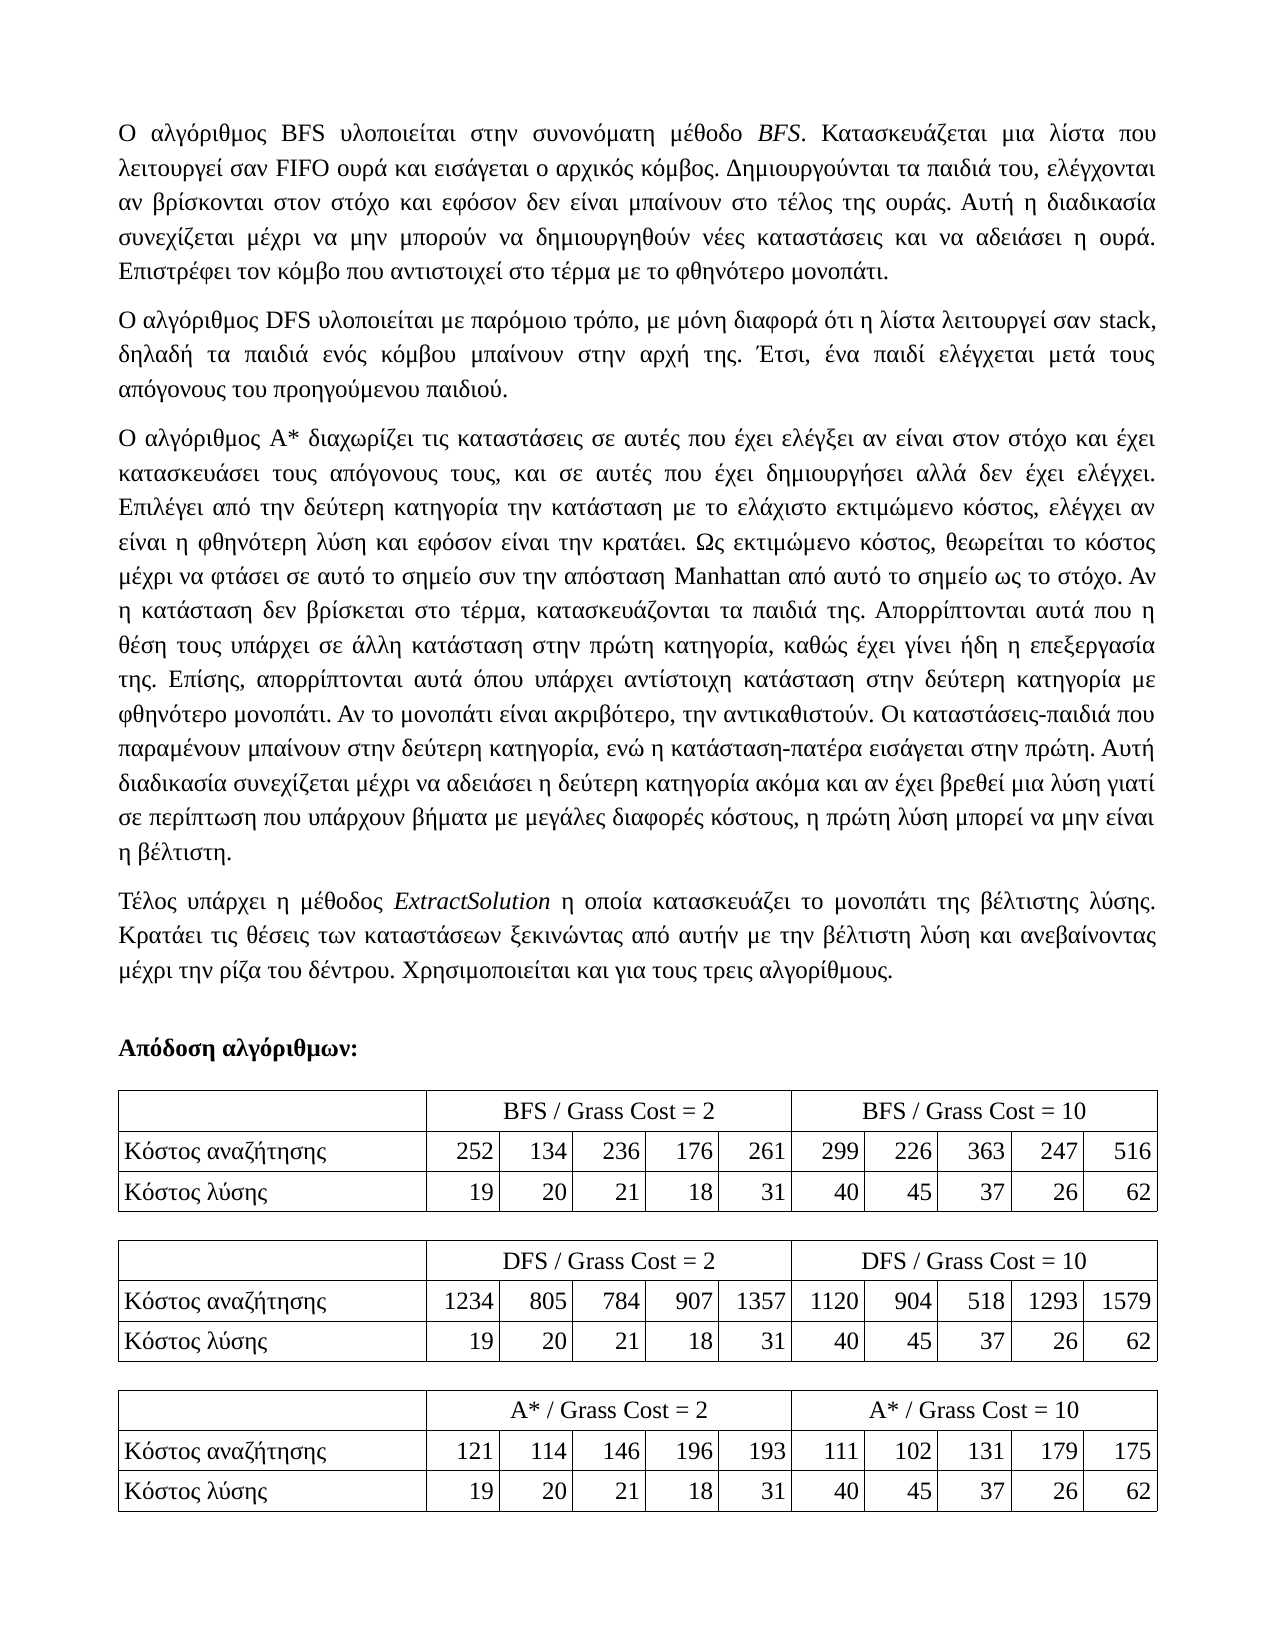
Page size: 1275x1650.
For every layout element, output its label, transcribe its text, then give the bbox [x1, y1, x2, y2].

table_cell 18 [646, 1172, 718, 1211]
table_cell 26 [1012, 1471, 1083, 1511]
table_cell Κόστος λύσης [119, 1322, 426, 1361]
table_cell 146 [573, 1431, 645, 1470]
table_header [119, 1241, 426, 1280]
table_cell 31 [719, 1172, 791, 1211]
table_cell 1357 [719, 1281, 791, 1321]
table_cell 62 [1084, 1471, 1157, 1511]
table_cell 31 [719, 1322, 791, 1361]
table_cell 37 [938, 1471, 1011, 1511]
table_cell 247 [1012, 1132, 1083, 1171]
table_cell 31 [719, 1471, 791, 1511]
table_cell 226 [865, 1132, 937, 1171]
table_cell 1293 [1012, 1281, 1083, 1321]
table_cell 236 [573, 1132, 645, 1171]
table_cell 20 [500, 1322, 572, 1361]
text Ο αλγόριθμος DFS υλοποιείται με παρόμοιο τρόπο, με μόνη διαφορά ότι η λίστα λειτουργεί σαν stack, δηλαδή τα παιδιά ενός κόμβου μπαίνουν στην αρχή της. Έτσι, ένα παιδί ελέγχεται μετά τους απόγονους του προηγούμενου παιδιού. [118, 305, 1157, 403]
table_cell 518 [938, 1281, 1011, 1321]
table_cell 261 [719, 1132, 791, 1171]
table_cell 114 [500, 1431, 572, 1470]
table_header [119, 1391, 426, 1430]
table_cell 111 [792, 1431, 864, 1470]
table_cell 20 [500, 1172, 572, 1211]
table_cell 1234 [427, 1281, 499, 1321]
table_cell Κόστος αναζήτησης [119, 1431, 426, 1470]
table_cell 21 [573, 1172, 645, 1211]
table_header DFS / Grass Cost = 10 [792, 1241, 1157, 1280]
table_cell 904 [865, 1281, 937, 1321]
text Ο αλγόριθμος A* διαχωρίζει τις καταστάσεις σε αυτές που έχει ελέγξει αν είναι στον στόχο και έχει κατασκευάσει τους απόγονους τους, και σε αυτές που έχει δημιουργήσει αλλά δεν έχει ελέγχει. Επιλέγει από την δεύτερη κατηγορία την κατάσταση με το ελάχιστο εκτιμώμενο κόστος, ελέγχει αν είναι η φθηνότερη λύση και εφόσον είναι την κρατάει. Ως εκτιμώμενο κόστος, θεωρείται το κόστος μέχρι να φτάσει σε αυτό το σημείο συν την απόσταση Manhattan από αυτό το σημείο ως το στόχο. Αν η κατάσταση δεν βρίσκεται στο τέρμα, κατασκευάζονται τα παιδιά της. Απορρίπτονται αυτά που η θέση τους υπάρχει σε άλλη κατάσταση στην πρώτη κατηγορία, καθώς έχει γίνει ήδη η επεξεργασία της. Επίσης, απορρίπτονται αυτά όπου υπάρχει αντίστοιχη κατάσταση στην δεύτερη κατηγορία με φθηνότερο μονοπάτι. Αν το μονοπάτι είναι ακριβότερο, την αντικαθιστούν. Οι καταστάσεις-παιδιά που παραμένουν μπαίνουν στην δεύτερη κατηγορία, ενώ η κατάσταση-πατέρα εισάγεται στην πρώτη. Αυτή διαδικασία συνεχίζεται μέχρι να αδειάσει η δεύτερη κατηγορία ακόμα και αν έχει βρεθεί μια λύση γιατί σε περίπτωση που υπάρχουν βήματα με μεγάλες διαφορές κόστους, η πρώτη λύση μπορεί να μην είναι η βέλτιστη. [118, 423, 1157, 866]
table_cell 299 [792, 1132, 864, 1171]
table_cell 26 [1012, 1322, 1083, 1361]
table_cell 516 [1084, 1132, 1157, 1171]
table_header BFS / Grass Cost = 2 [427, 1091, 791, 1131]
table_cell 363 [938, 1132, 1011, 1171]
table_cell 196 [646, 1431, 718, 1470]
table_cell 18 [646, 1471, 718, 1511]
table_cell Κόστος αναζήτησης [119, 1132, 426, 1171]
table_cell 193 [719, 1431, 791, 1470]
table_cell Κόστος αναζήτησης [119, 1281, 426, 1321]
table_cell 20 [500, 1471, 572, 1511]
table_cell 19 [427, 1471, 499, 1511]
table_header BFS / Grass Cost = 10 [792, 1091, 1157, 1131]
table_cell 784 [573, 1281, 645, 1321]
table_cell 175 [1084, 1431, 1157, 1470]
table_cell Κόστος λύσης [119, 1471, 426, 1511]
text Ο αλγόριθμος BFS υλοποιείται στην συνονόματη μέθοδο BFS. Κατασκευάζεται μια λίστα που λειτουργεί σαν FIFO ουρά και εισάγεται ο αρχικός κόμβος. Δημιουργούνται τα παιδιά του, ελέγχονται αν βρίσκονται στον στόχο και εφόσον δεν είναι μπαίνουν στο τέλος της ουράς. Αυτή η διαδικασία συνεχίζεται μέχρι να μην μπορούν να δημιουργηθούν νέες καταστάσεις και να αδειάσει η ουρά. Επιστρέφει τον κόμβο που αντιστοιχεί στο τέρμα με το φθηνότερο μονοπάτι. [118, 118, 1157, 285]
table_cell Κόστος λύσης [119, 1172, 426, 1211]
table_cell 907 [646, 1281, 718, 1321]
table_cell 131 [938, 1431, 1011, 1470]
table_cell 45 [865, 1322, 937, 1361]
table_cell 26 [1012, 1172, 1083, 1211]
table_cell 19 [427, 1322, 499, 1361]
table_cell 179 [1012, 1431, 1083, 1470]
table_cell 1579 [1084, 1281, 1157, 1321]
table_cell 21 [573, 1471, 645, 1511]
text Τέλος υπάρχει η μέθοδος ExtractSolution η οποία κατασκευάζει το μονοπάτι της βέλτιστης λύσης. Κρατάει τις θέσεις των καταστάσεων ξεκινώντας από αυτήν με την βέλτιστη λύση και ανεβαίνοντας μέχρι την ρίζα του δέντρου. Χρησιμοποιείται και για τους τρεις αλγορίθμους. [118, 886, 1157, 984]
table_header [119, 1091, 426, 1131]
table_cell 176 [646, 1132, 718, 1171]
table_cell 102 [865, 1431, 937, 1470]
table_cell 62 [1084, 1172, 1157, 1211]
table_cell 19 [427, 1172, 499, 1211]
table_cell 40 [792, 1322, 864, 1361]
table_cell 62 [1084, 1322, 1157, 1361]
table_cell 252 [427, 1132, 499, 1171]
table_cell 40 [792, 1471, 864, 1511]
table_header A* / Grass Cost = 10 [792, 1391, 1157, 1430]
table_cell 37 [938, 1322, 1011, 1361]
table_cell 21 [573, 1322, 645, 1361]
table_cell 121 [427, 1431, 499, 1470]
table_cell 1120 [792, 1281, 864, 1321]
table_header A* / Grass Cost = 2 [427, 1391, 791, 1430]
table_header DFS / Grass Cost = 2 [427, 1241, 791, 1280]
text Απόδοση αλγόριθμων: [118, 1033, 1157, 1061]
table_cell 134 [500, 1132, 572, 1171]
table_cell 45 [865, 1471, 937, 1511]
table_cell 45 [865, 1172, 937, 1211]
table_cell 37 [938, 1172, 1011, 1211]
table_cell 18 [646, 1322, 718, 1361]
table_cell 40 [792, 1172, 864, 1211]
table_cell 805 [500, 1281, 572, 1321]
